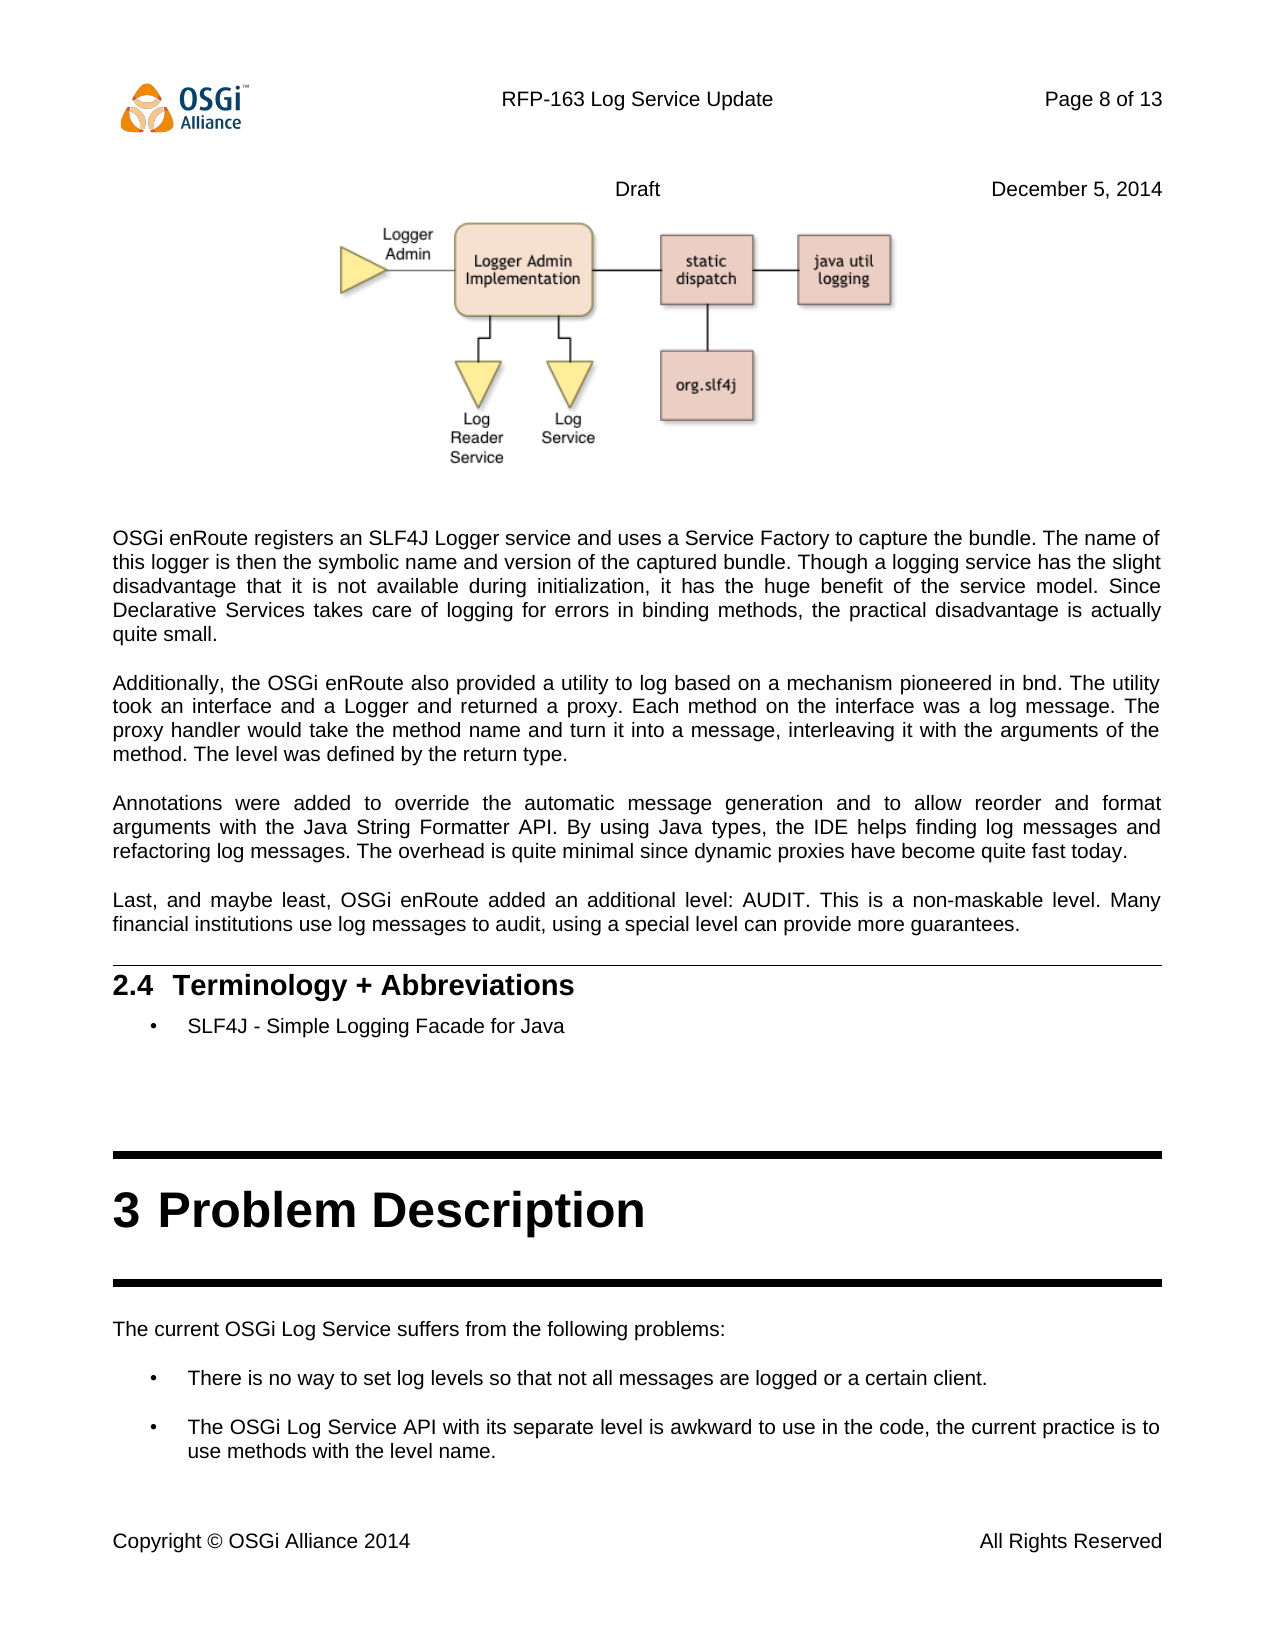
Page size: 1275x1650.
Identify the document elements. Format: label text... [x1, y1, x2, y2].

subtitle Terminology + Abbreviations [112, 966, 1162, 1002]
picture [225, 201, 1050, 477]
text The current OSGi Log Service suffers from the following problems: [112, 1317, 1162, 1341]
text Additionally, the OSGi enRoute also provided a utility to log based on a mechanism pioneered in bnd. The utility took an interface and a Logger and returned a proxy. Each method on the interface was a log message. The proxy handler would take the method name and turn it into a message, interleaving it with the arguments of the method. The level was defined by the return type. [112, 670, 1162, 766]
text OSGi enRoute registers an SLF4J Logger service and uses a Service Factory to capture the bundle. The name of this logger is then the symbolic name and version of the captured bundle. Though a logging service has the slight disadvantage that it is not available during initialization, it has the huge benefit of the service model. Since Declarative Services takes care of logging for errors in binding methods, the practical disadvantage is actually quite small. [112, 526, 1162, 645]
list There is no way to set log levels so that not all messages are logged or a certain client. [150, 1366, 1162, 1390]
list SLF4J - Simple Logging Facade for Java [150, 1014, 1162, 1038]
picture [113, 76, 257, 140]
subtitle Problem Description [112, 1152, 1162, 1287]
list The OSGi Log Service API with its separate level is awkward to use in the code, the current practice is to use methods with the level name. [150, 1415, 1162, 1463]
text Last, and maybe least, OSGi enRoute added an additional level: AUDIT. This is a non-maskable level. Many financial institutions use log messages to audit, using a special level can provide more guarantees. [112, 888, 1162, 936]
text Annotations were added to override the automatic message generation and to allow reorder and format arguments with the Java String Formatter API. By using Java types, the IDE helps finding log messages and refactoring log messages. The overhead is quite minimal since dynamic proxies have become quite fast today. [112, 791, 1162, 863]
